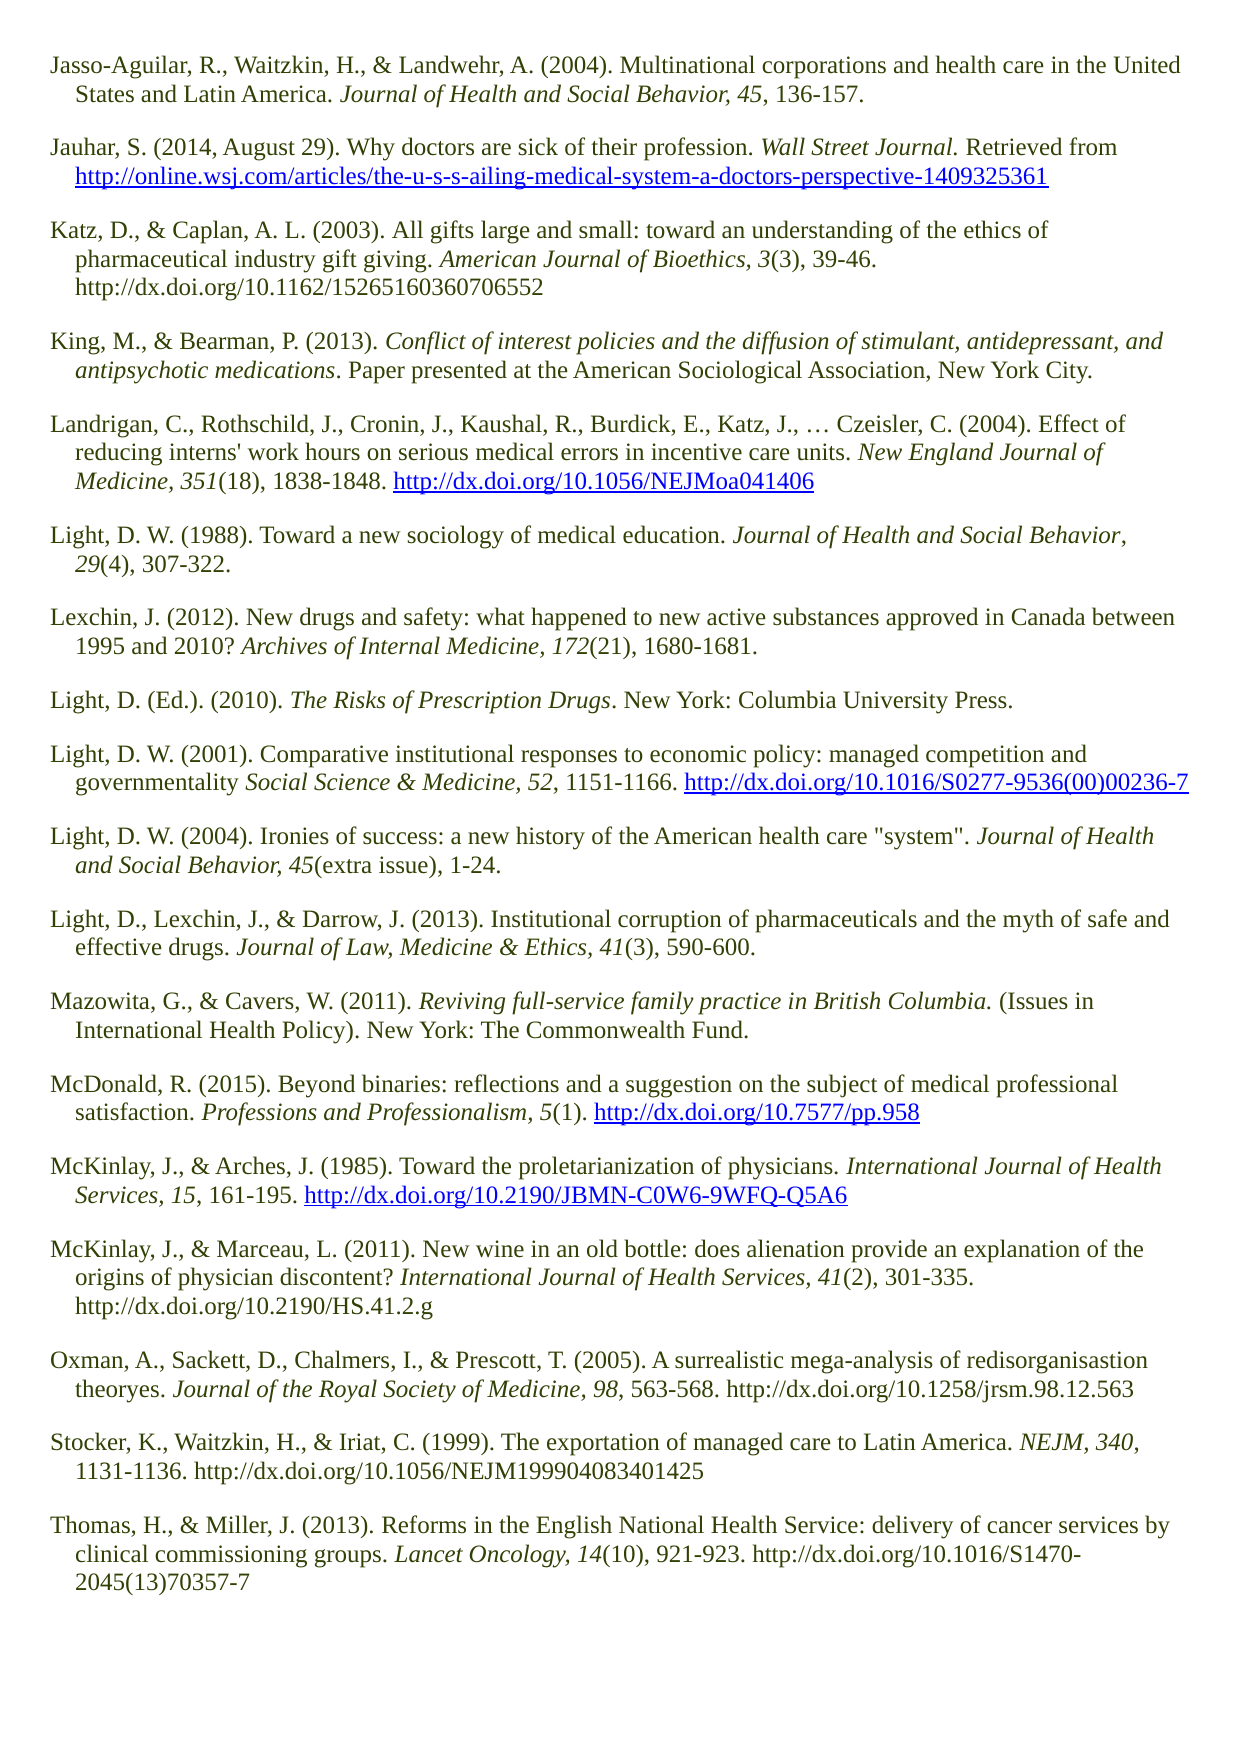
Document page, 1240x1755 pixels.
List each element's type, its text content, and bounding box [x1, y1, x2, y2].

list Jauhar, S. (2014, August 29). Why doctors are sick of their profession. Wall Street Journal. Retrieved from http://online.wsj.com/articles/the-u-s-s-ailing-medical-system-a-doctors-perspective-1409325361 [50, 132, 1189, 190]
list Light, D. (Ed.). (2010). The Risks of Prescription Drugs. New York: Columbia University Press. [50, 685, 1189, 714]
list Light, D., Lexchin, J., & Darrow, J. (2013). Institutional corruption of pharmaceuticals and the myth of safe and effective drugs. Journal of Law, Medicine & Ethics, 41(3), 590-600. [50, 904, 1189, 961]
list McKinlay, J., & Marceau, L. (2011). New wine in an old bottle: does alienation provide an explanation of the origins of physician discontent? International Journal of Health Services, 41(2), 301-335. http://dx.doi.org/10.2190/HS.41.2.g [50, 1234, 1189, 1320]
list Stocker, K., Waitzkin, H., & Iriat, C. (1999). The exportation of managed care to Latin America. NEJM, 340, 1131-1136. http://dx.doi.org/10.1056/NEJM199904083401425 [50, 1427, 1189, 1485]
list Light, D. W. (1988). Toward a new sociology of medical education. Journal of Health and Social Behavior, 29(4), 307-322. [50, 520, 1189, 577]
list McDonald, R. (2015). Beyond binaries: reflections and a suggestion on the subject of medical professional satisfaction. Professions and Professionalism, 5(1). http://dx.doi.org/10.7577/pp.958 [50, 1069, 1189, 1126]
list Lexchin, J. (2012). New drugs and safety: what happened to new active substances approved in Canada between 1995 and 2010? Archives of Internal Medicine, 172(21), 1680-1681. [50, 602, 1189, 660]
list King, M., & Bearman, P. (2013). Conflict of interest policies and the diffusion of stimulant, antidepressant, and antipsychotic medications. Paper presented at the American Sociological Association, New York City. [50, 326, 1189, 384]
list Mazowita, G., & Cavers, W. (2011). Reviving full-service family practice in British Columbia. (Issues in International Health Policy). New York: The Commonwealth Fund. [50, 986, 1189, 1044]
list Thomas, H., & Miller, J. (2013). Reforms in the English National Health Service: delivery of cancer services by clinical commissioning groups. Lancet Oncology, 14(10), 921-923. http://dx.doi.org/10.1016/S1470-2045(13)70357-7 [50, 1510, 1189, 1596]
list McKinlay, J., & Arches, J. (1985). Toward the proletarianization of physicians. International Journal of Health Services, 15, 161-195. http://dx.doi.org/10.2190/JBMN-C0W6-9WFQ-Q5A6 [50, 1151, 1189, 1209]
list Jasso-Aguilar, R., Waitzkin, H., & Landwehr, A. (2004). Multinational corporations and health care in the United States and Latin America. Journal of Health and Social Behavior, 45, 136-157. [50, 50, 1189, 107]
list Oxman, A., Sackett, D., Chalmers, I., & Prescott, T. (2005). A surrealistic mega-analysis of redisorganisastion theoryes. Journal of the Royal Society of Medicine, 98, 563-568. http://dx.doi.org/10.1258/jrsm.98.12.563 [50, 1345, 1189, 1402]
list Light, D. W. (2001). Comparative institutional responses to economic policy: managed competition and governmentality Social Science & Medicine, 52, 1151-1166. http://dx.doi.org/10.1016/S0277-9536(00)00236-7 [50, 739, 1189, 796]
list Light, D. W. (2004). Ironies of success: a new history of the American health care "system". Journal of Health and Social Behavior, 45(extra issue), 1-24. [50, 821, 1189, 879]
list Landrigan, C., Rothschild, J., Cronin, J., Kaushal, R., Burdick, E., Katz, J., … Czeisler, C. (2004). Effect of reducing interns' work hours on serious medical errors in incentive care units. New England Journal of Medicine, 351(18), 1838-1848. http://dx.doi.org/10.1056/NEJMoa041406 [50, 409, 1189, 495]
list Katz, D., & Caplan, A. L. (2003). All gifts large and small: toward an understanding of the ethics of pharmaceutical industry gift giving. American Journal of Bioethics, 3(3), 39-46. http://dx.doi.org/10.1162/15265160360706552 [50, 215, 1189, 301]
